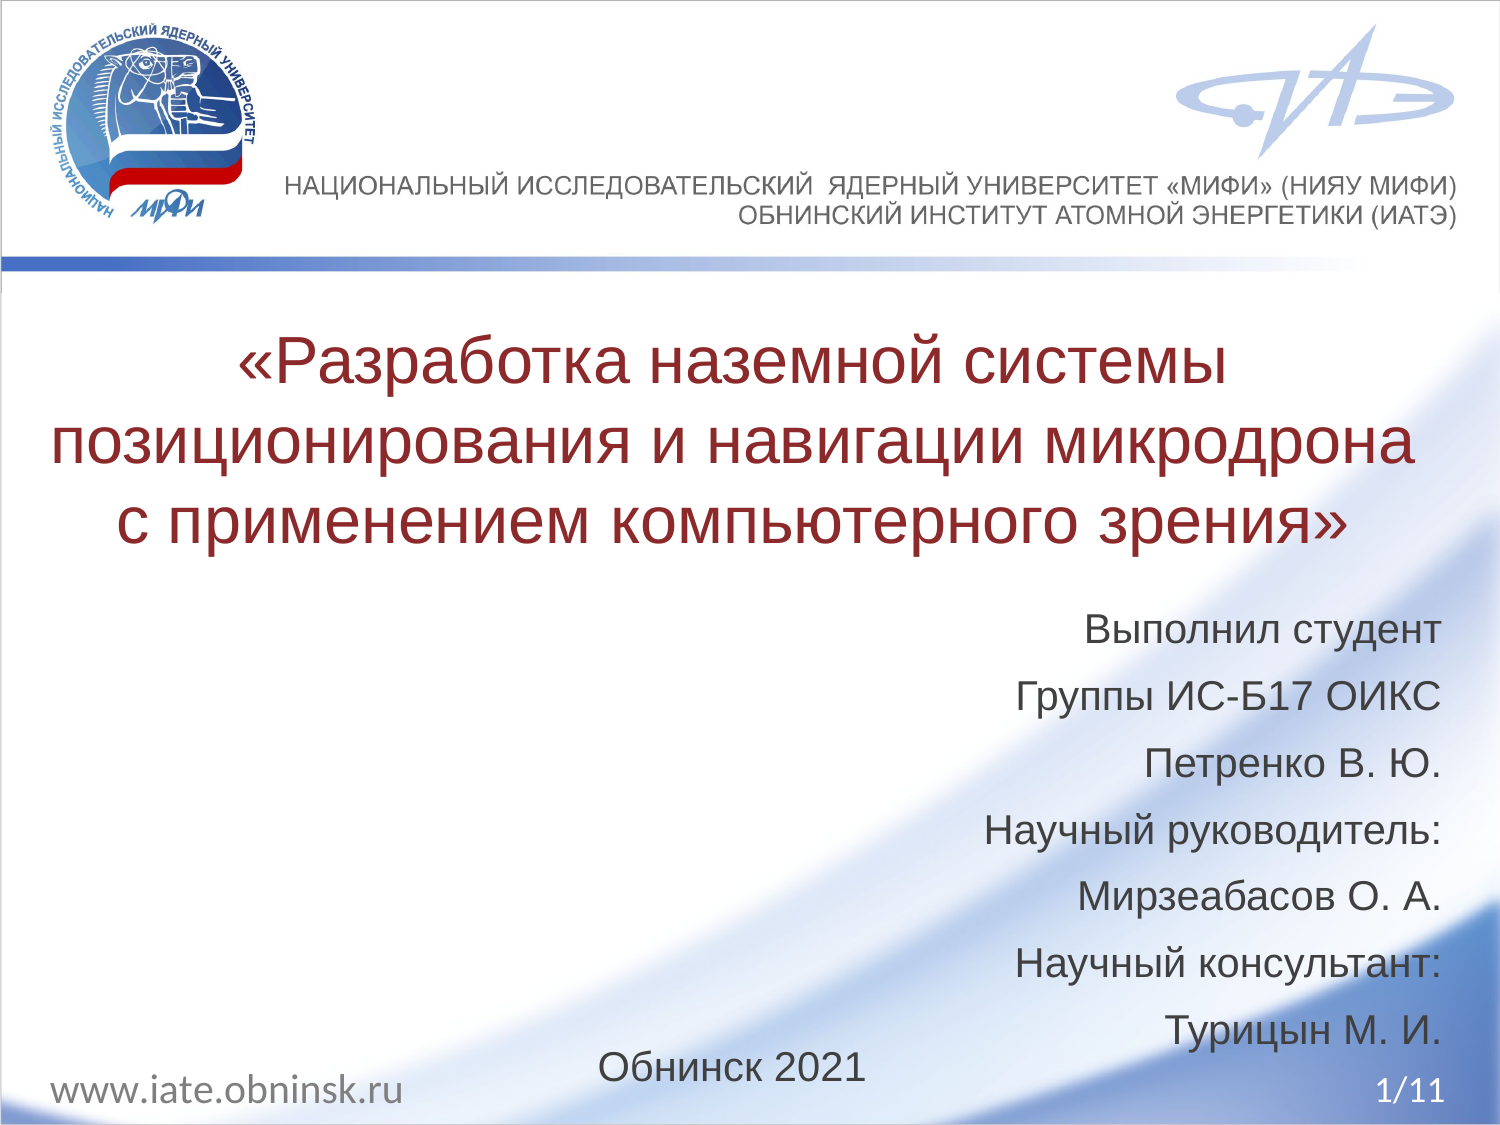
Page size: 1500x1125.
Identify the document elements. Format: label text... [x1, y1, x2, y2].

subtitle Выполнил студент Группы ИС-Б17 ОИКС Петренко В. Ю. Научный руководитель: Мирзеабасов О. А. Научный консультант: Турицын М. И. [48, 633, 1443, 1053]
text_box Обнинск 2021 [35, 1039, 1430, 1090]
picture [0, 0, 1500, 1125]
title «Разработка наземной системы позиционирования и навигации микродрона с применением компьютерного зрения» [24, 241, 1443, 633]
text_box 1/11 [1110, 1057, 1461, 1118]
